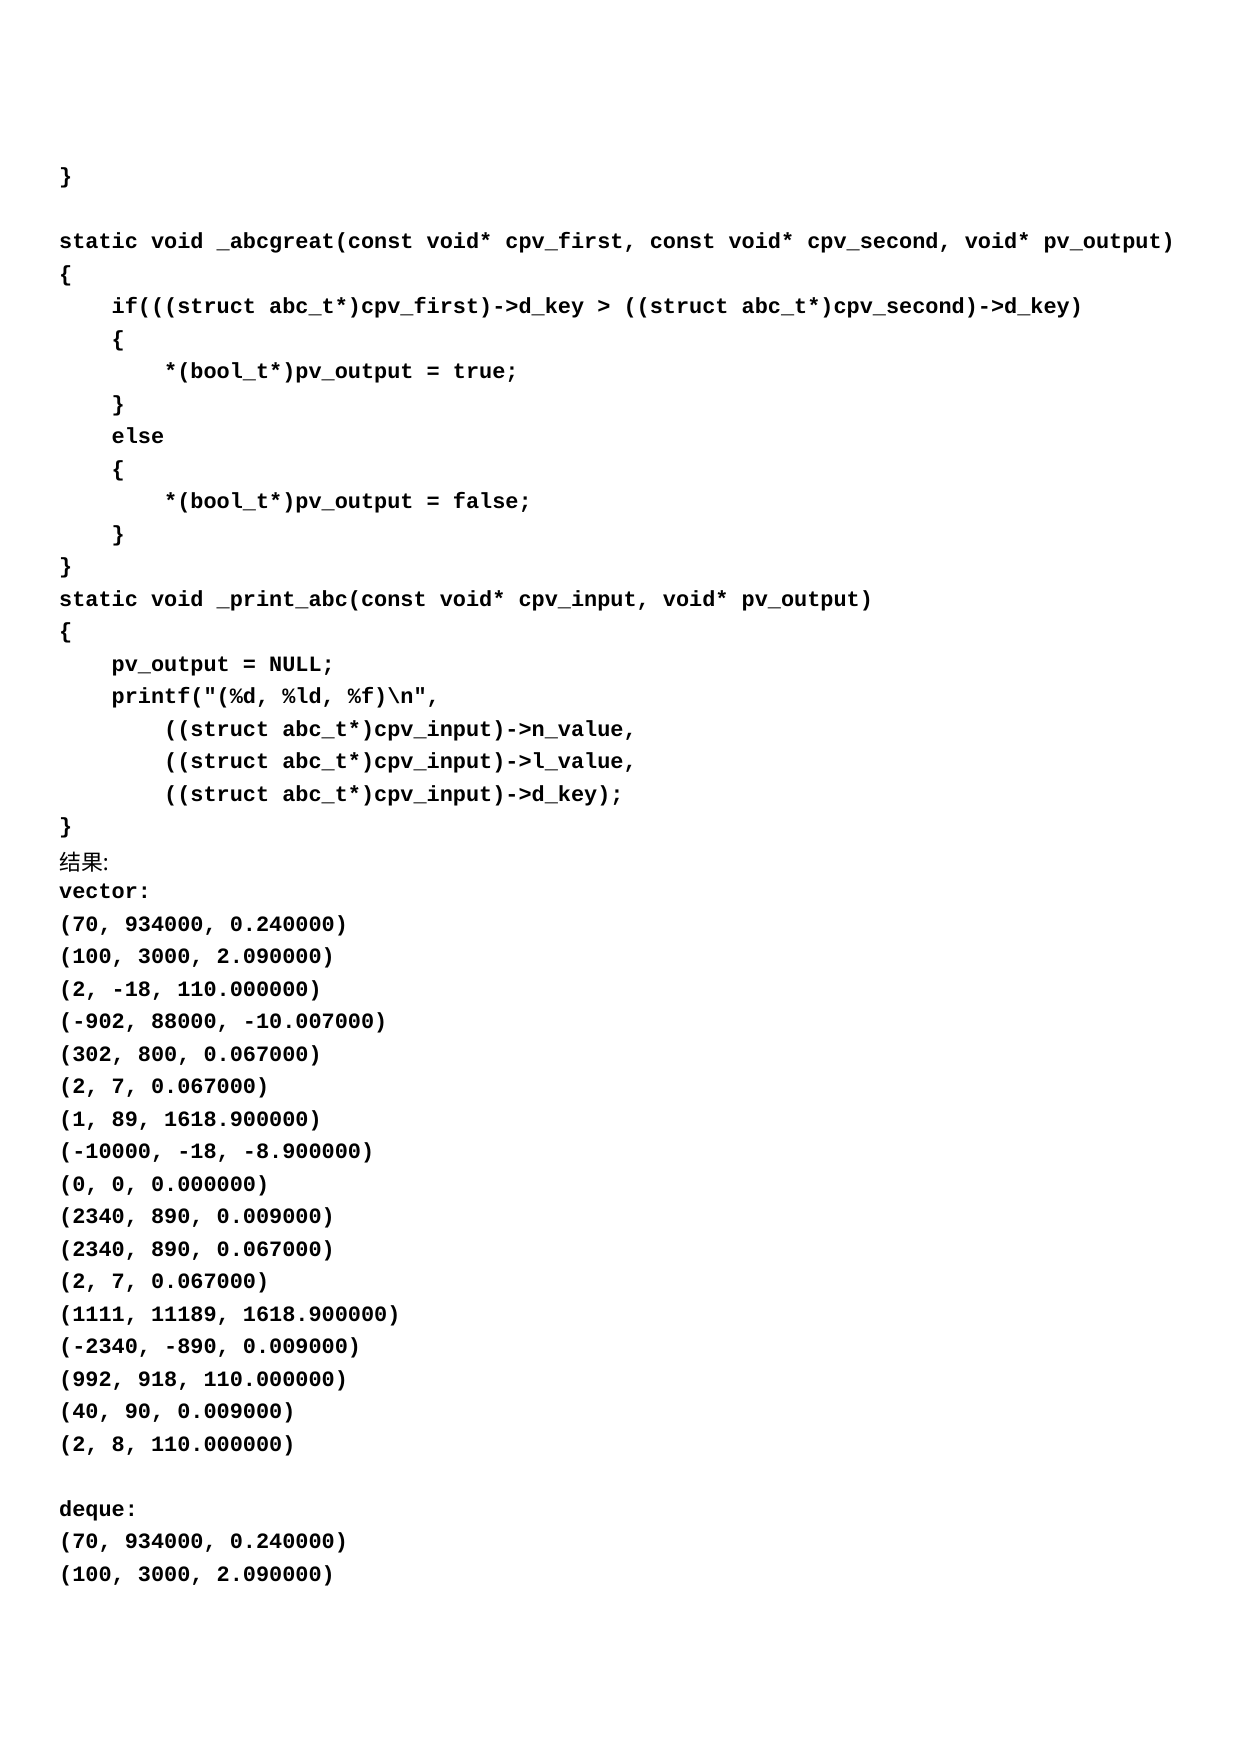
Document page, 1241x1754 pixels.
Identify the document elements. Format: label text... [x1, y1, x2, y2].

text { [59, 617, 1181, 649]
text { [59, 259, 1181, 292]
text } [59, 812, 1181, 844]
text *(bool_t*)pv_output = false; [59, 487, 1181, 519]
text (2, 7, 0.067000) [59, 1072, 1181, 1104]
text else [59, 422, 1181, 454]
text (0, 0, 0.000000) [59, 1169, 1181, 1202]
text ((struct abc_t*)cpv_input)->n_value, [59, 714, 1181, 747]
text { [59, 324, 1181, 357]
text (100, 3000, 2.090000) [59, 942, 1181, 974]
text (-902, 88000, -10.007000) [59, 1007, 1181, 1039]
text deque: [59, 1494, 1181, 1527]
text static void _print_abc(const void* cpv_input, void* pv_output) [59, 584, 1181, 617]
text (100, 3000, 2.090000) [59, 1559, 1181, 1592]
text ((struct abc_t*)cpv_input)->l_value, [59, 747, 1181, 779]
text static void _abcgreat(const void* cpv_first, const void* cpv_second, void* pv_output) [59, 227, 1181, 259]
text (-10000, -18, -8.900000) [59, 1137, 1181, 1169]
text (2, -18, 110.000000) [59, 974, 1181, 1007]
text pv_output = NULL; [59, 649, 1181, 682]
text (1, 89, 1618.900000) [59, 1104, 1181, 1137]
text (70, 934000, 0.240000) [59, 909, 1181, 942]
text (2340, 890, 0.067000) [59, 1234, 1181, 1267]
text } [59, 519, 1181, 552]
text printf("(%d, %ld, %f)\n", [59, 682, 1181, 714]
text *(bool_t*)pv_output = true; [59, 357, 1181, 389]
text (2, 8, 110.000000) [59, 1429, 1181, 1462]
text } [59, 552, 1181, 584]
text (992, 918, 110.000000) [59, 1364, 1181, 1397]
text { [59, 454, 1181, 487]
text 结果: [59, 844, 1181, 877]
text (40, 90, 0.009000) [59, 1397, 1181, 1429]
text if(((struct abc_t*)cpv_first)->d_key > ((struct abc_t*)cpv_second)->d_key) [59, 292, 1181, 324]
text (302, 800, 0.067000) [59, 1039, 1181, 1072]
text (70, 934000, 0.240000) [59, 1527, 1181, 1559]
text } [59, 389, 1181, 422]
text (-2340, -890, 0.009000) [59, 1332, 1181, 1364]
text } [59, 162, 1181, 194]
text (1111, 11189, 1618.900000) [59, 1299, 1181, 1332]
text (2340, 890, 0.009000) [59, 1202, 1181, 1234]
text vector: [59, 877, 1181, 909]
text ((struct abc_t*)cpv_input)->d_key); [59, 779, 1181, 812]
text (2, 7, 0.067000) [59, 1267, 1181, 1299]
